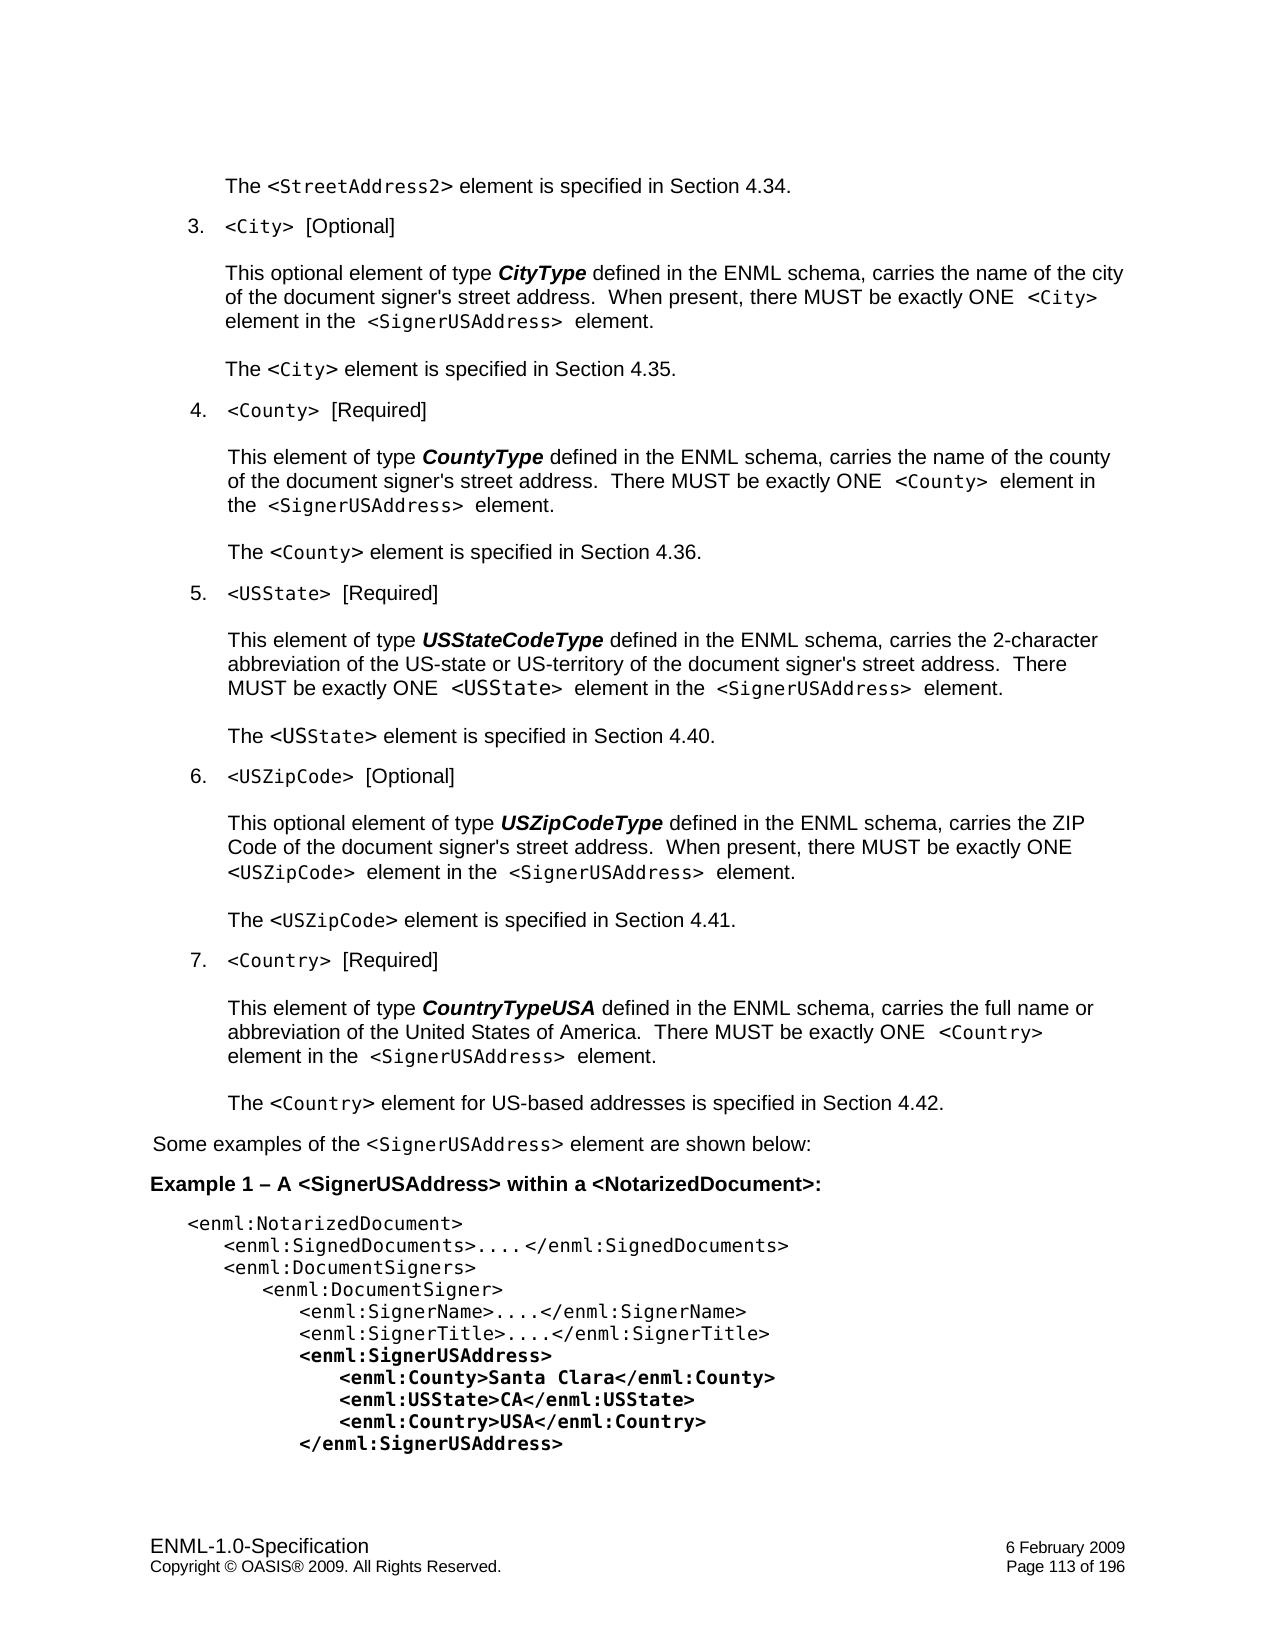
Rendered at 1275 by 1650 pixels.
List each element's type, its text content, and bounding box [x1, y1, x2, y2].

text Some examples of the <SignerUSAddress> element are shown below: [152, 1132, 1125, 1156]
list The <StreetAddress2> element is specified in Section 4.34. [187, 150, 1125, 198]
list <USState> [Required] This element of type USStateCodeType defined in the ENML schema, carries the 2-character abbreviation of the US-state or US-territory of the document signer's street address. There MUST be exactly ONE <USState> element in the <SignerUSAddress> element. The <USState> element is specified in Section 4.40. [190, 581, 1125, 748]
list <USZipCode> [Optional] This optional element of type USZipCodeType defined in the ENML schema, carries the ZIP Code of the document signer's street address. When present, there MUST be exactly ONE <USZipCode> element in the <SignerUSAddress> element. The <USZipCode> element is specified in Section 4.41. [190, 765, 1125, 932]
list <City> [Optional] This optional element of type CityType defined in the ENML schema, carries the name of the city of the document signer's street address. When present, there MUST be exactly ONE <City> element in the <SignerUSAddress> element. The <City> element is specified in Section 4.35. [187, 215, 1125, 381]
text Example 1 – A <SignerUSAddress> within a <NotarizedDocument>: [150, 1172, 1125, 1196]
list <Country> [Required] This element of type CountryTypeUSA defined in the ENML schema, carries the full name or abbreviation of the United States of America. There MUST be exactly ONE <Country> element in the <SignerUSAddress> element. The <Country> element for US-based addresses is specified in Section 4.42. [190, 949, 1125, 1116]
list <County> [Required] This element of type CountyType defined in the ENML schema, carries the name of the county of the document signer's street address. There MUST be exactly ONE <County> element in the <SignerUSAddress> element. The <County> element is specified in Section 4.36. [190, 398, 1125, 565]
text <enml:NotarizedDocument> <enml:SignedDocuments>.... </enml:SignedDocuments> <enml:DocumentSigners> <enml:DocumentSigner> <enml:SignerName>....</enml:SignerName> <enml:SignerTitle>....</enml:SignerTitle> <enml:SignerUSAddress> <enml:County>Santa Clara</enml:County> <enml:USState>CA</enml:USState> <enml:Country>USA</enml:Country> </enml:SignerUSAddress> [187, 1213, 1125, 1454]
